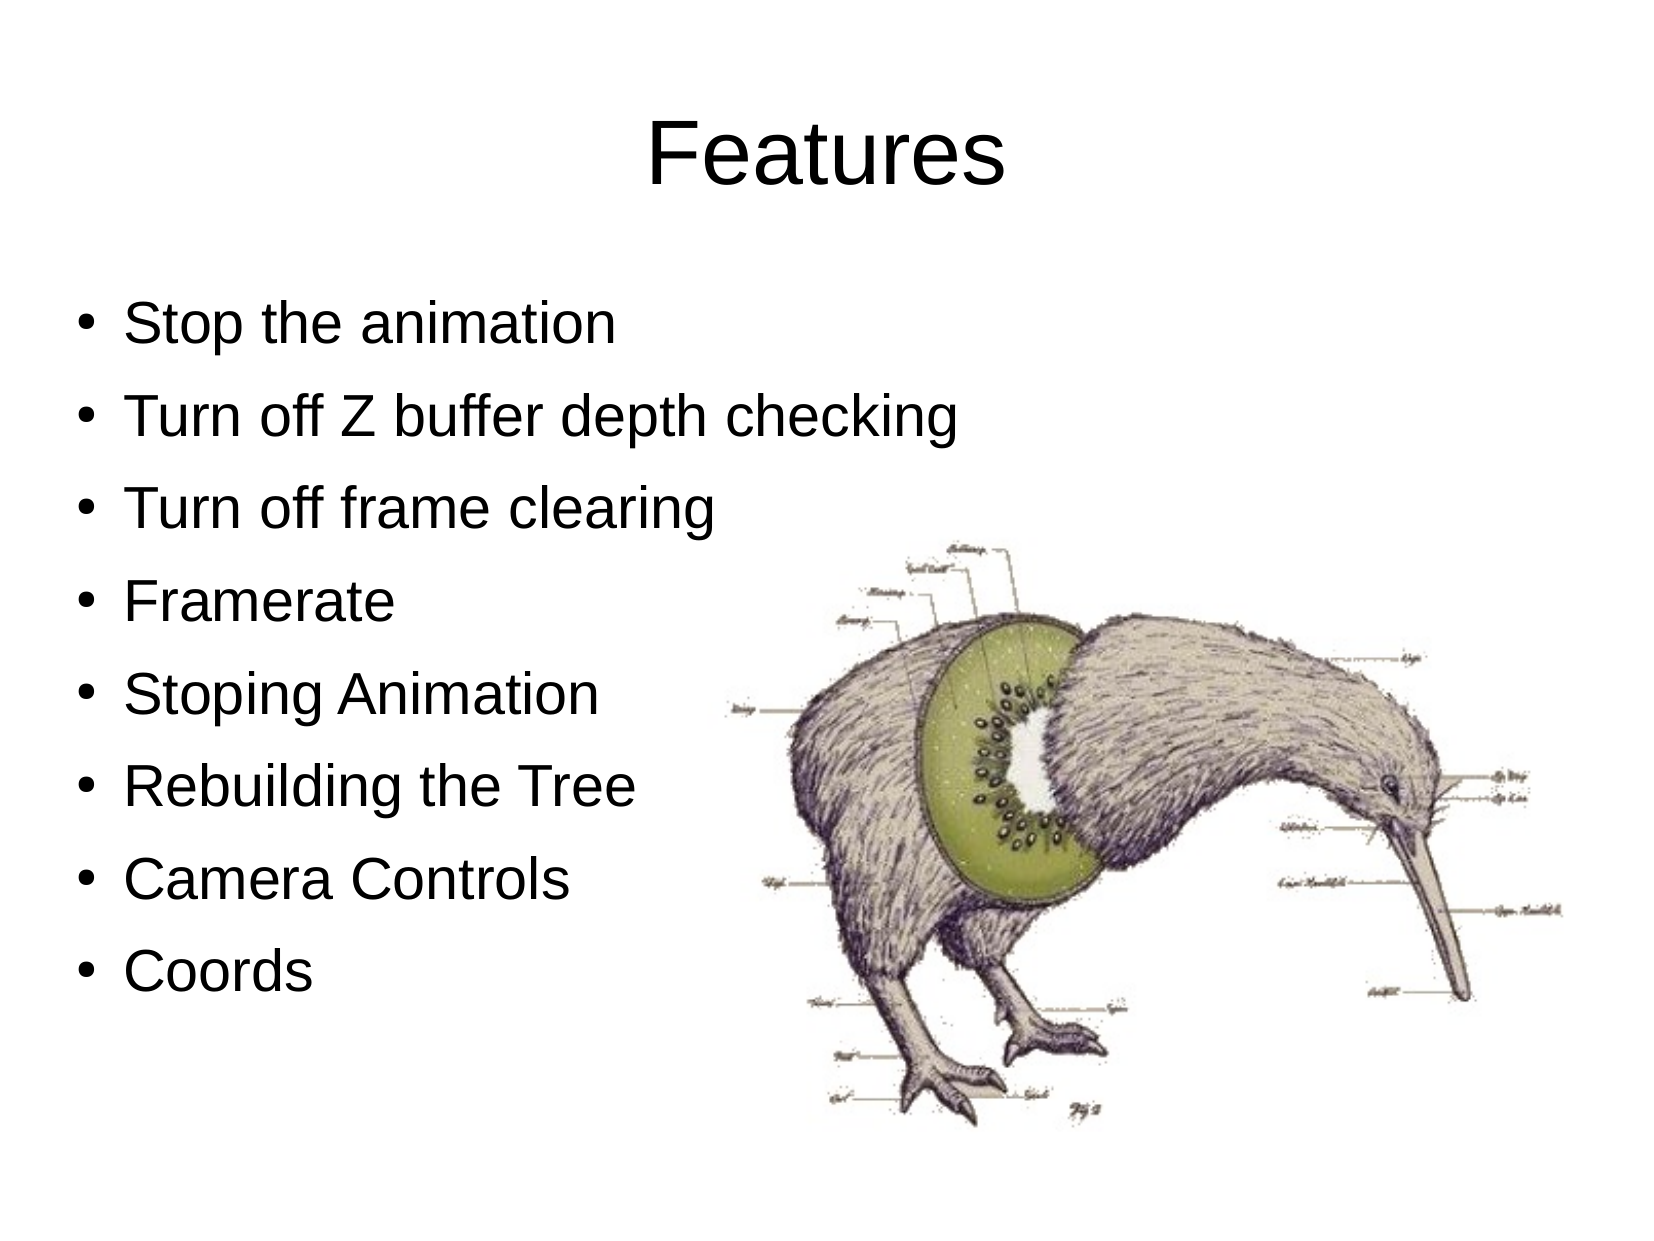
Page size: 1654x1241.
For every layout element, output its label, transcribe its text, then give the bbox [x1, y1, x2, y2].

list Stop the animation Turn off Z buffer depth checking Turn off frame clearing Framerate Stoping Animation Rebuilding the Tree Camera Controls Coords [60, 290, 1549, 1010]
title Features [82, 49, 1571, 257]
picture [676, 374, 1621, 1241]
